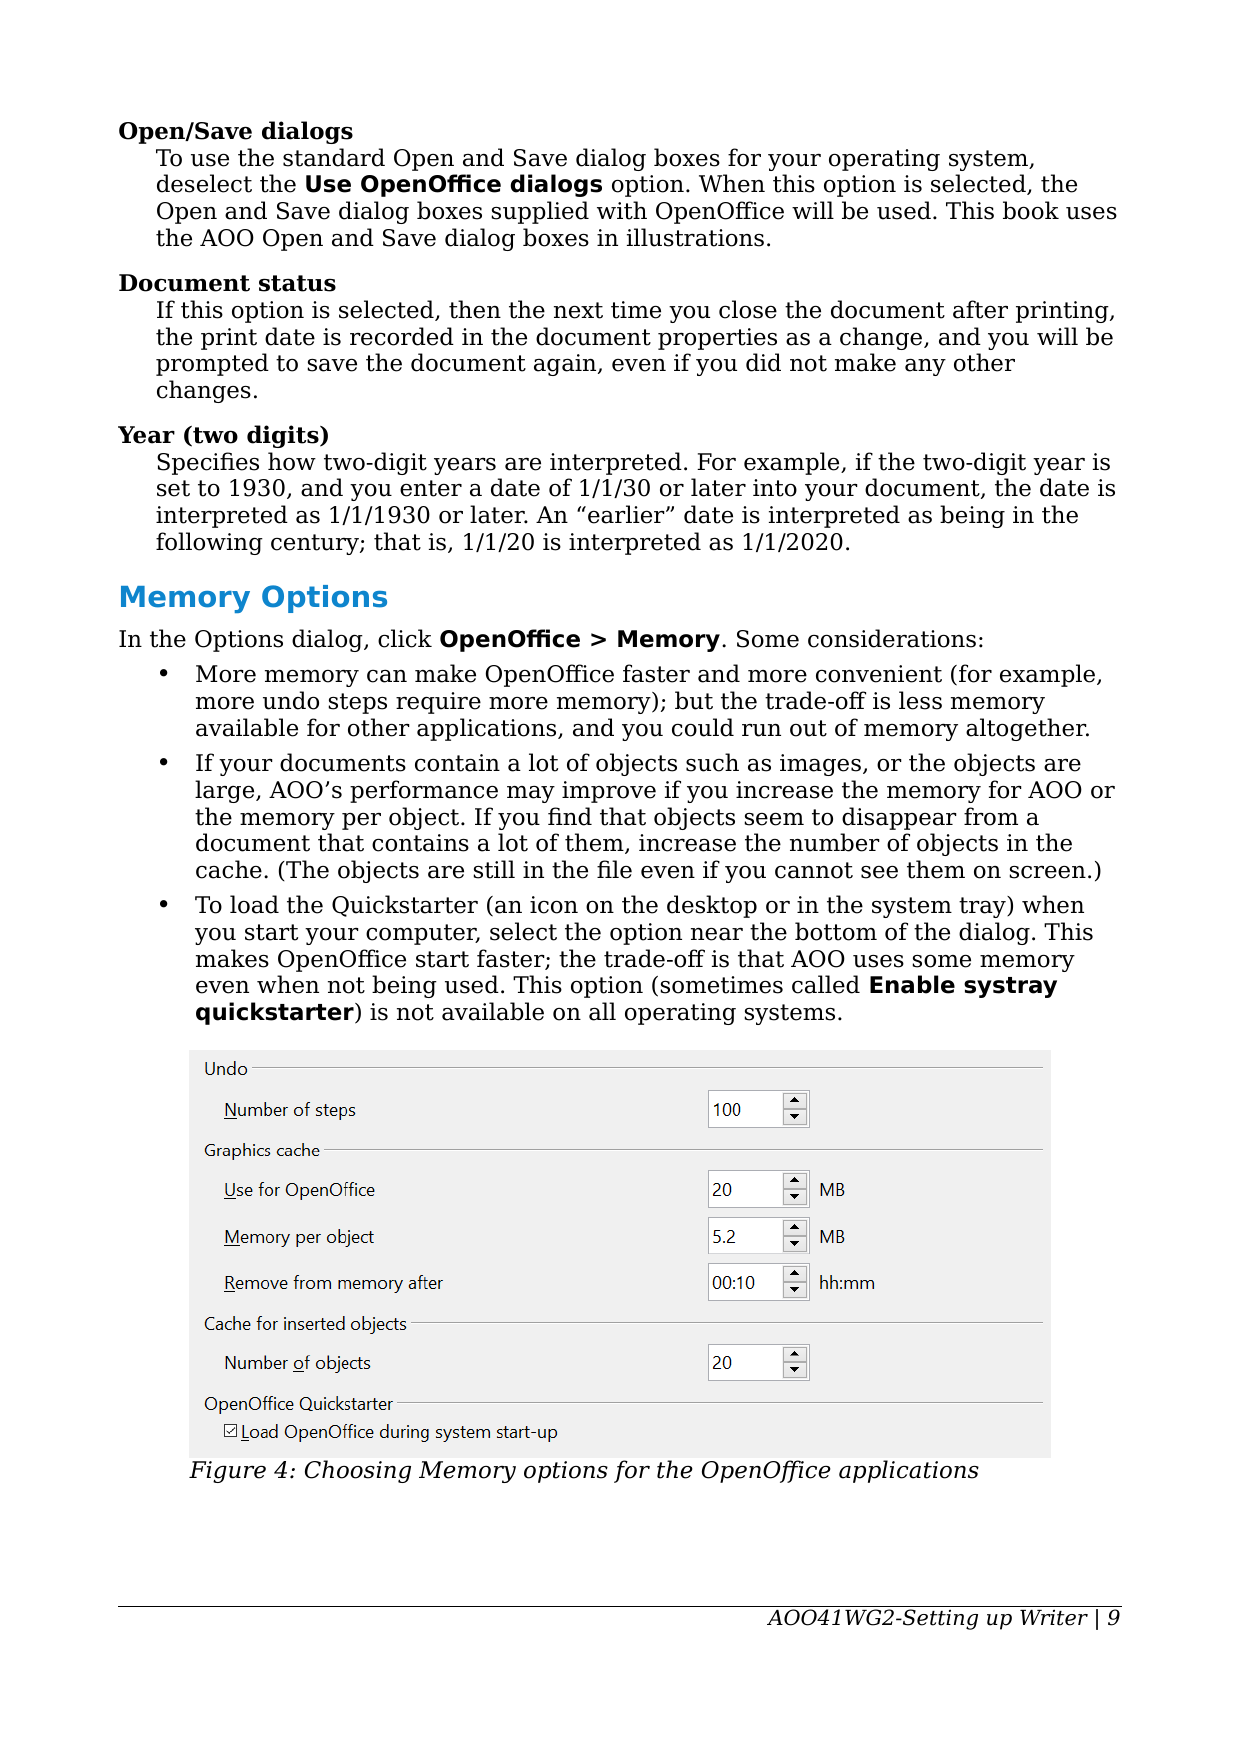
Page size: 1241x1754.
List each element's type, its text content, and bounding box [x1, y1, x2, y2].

text Document status [118, 270, 1122, 297]
list To load the Quickstarter (an icon on the desktop or in the system tray) when you start your computer, select the option near the bottom of the dialog. This makes OpenOffice start faster; the trade-off is that AOO uses some memory even when not being used. This option (sometimes called Enable systray quickstarter) is not available on all operating systems. [156, 890, 1122, 1026]
subtitle Memory Options [118, 580, 1122, 614]
picture [189, 1050, 1051, 1458]
text If this option is selected, then the next time you close the document after printing, the print date is recorded in the document properties as a change, and you will be prompted to save the document again, even if you did not make any other changes. [156, 297, 1122, 404]
text Year (two digits) [118, 422, 1122, 449]
list More memory can make OpenOffice faster and more convenient (for example, more undo steps require more memory); but the trade-off is less memory available for other applications, and you could run out of memory altogether. [156, 659, 1122, 742]
text To use the standard Open and Save dialog boxes for your operating system, deselect the Use OpenOffice dialogs option. When this option is selected, the Open and Save dialog boxes supplied with OpenOffice will be used. This book uses the AOO Open and Save dialog boxes in illustrations. [156, 145, 1122, 252]
text Figure 4: Choosing Memory options for the OpenOffice applications [189, 1458, 1051, 1484]
text Open/Save dialogs [118, 118, 1122, 145]
list In the Options dialog, click OpenOffice > Memory. Some considerations: [118, 626, 1122, 653]
list If your documents contain a lot of objects such as images, or the objects are large, AOO’s performance may improve if you increase the memory for AOO or the memory per object. If you find that objects seem to disappear from a document that contains a lot of them, increase the number of objects in the cache. (The objects are still in the file even if you cannot see them on screen.) [156, 748, 1122, 884]
text Specifies how two-digit years are interpreted. For example, if the two-digit year is set to 1930, and you enter a date of 1/1/30 or later into your document, the date is interpreted as 1/1/1930 or later. An “earlier” date is interpreted as being in the following century; that is, 1/1/20 is interpreted as 1/1/2020. [156, 449, 1122, 556]
